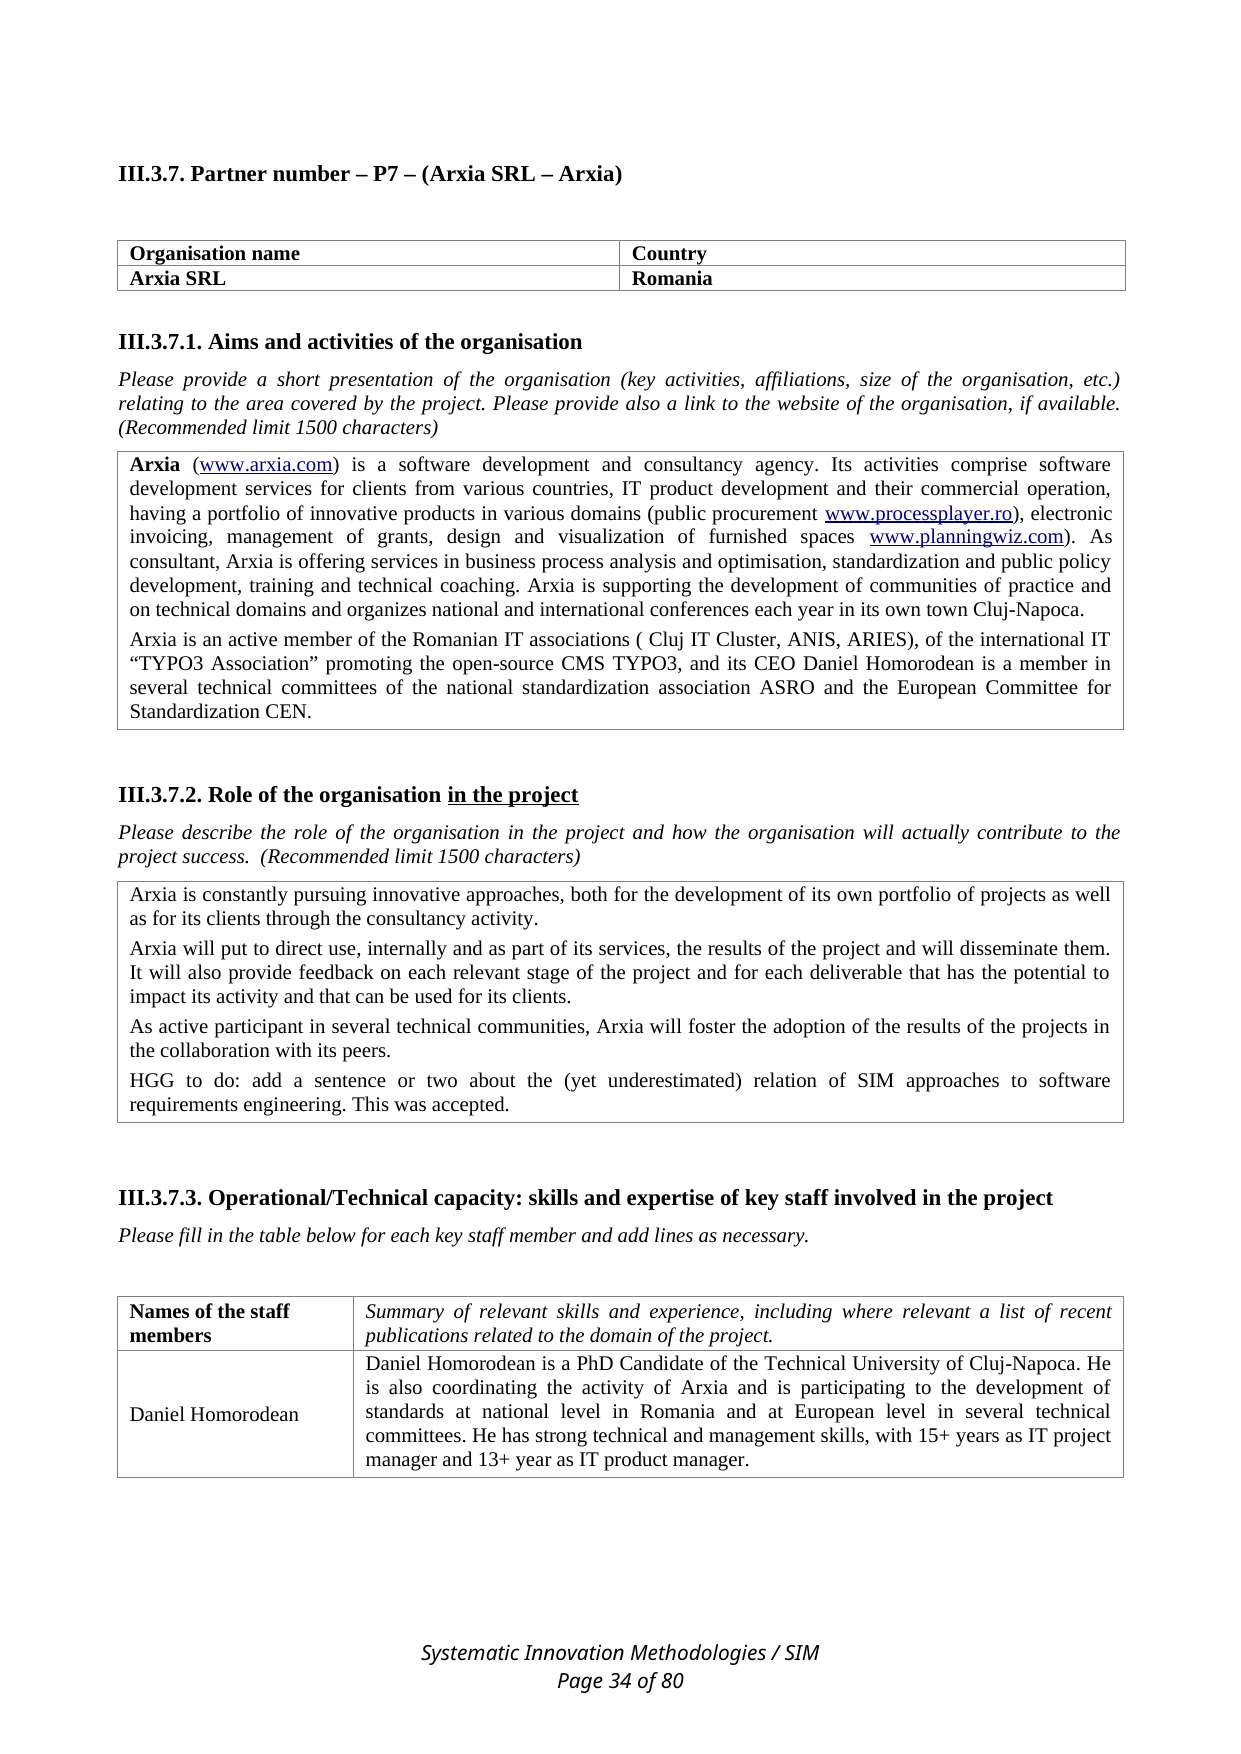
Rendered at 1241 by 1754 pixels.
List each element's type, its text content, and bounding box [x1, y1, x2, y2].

table_cell Daniel Homorodean is a PhD Candidate of the Technical University of Cluj-Napoca. He is also coordinating the activity of Arxia and is participating to the development of standards at national level in Romania and at European level in several technical committees. He has strong technical and management skills, with 15+ years as IT project manager and 13+ year as IT product manager. [354, 1351, 1123, 1477]
table_cell Daniel Homorodean [118, 1351, 353, 1477]
table_header Summary of relevant skills and experience, including where relevant a list of recent publications related to the domain of the project. [354, 1297, 1123, 1350]
table_cell Romania [620, 266, 1125, 290]
table_header Arxia is constantly pursuing innovative approaches, both for the development of its own portfolio of projects as well as for its clients through the consultancy activity. Arxia will put to direct use, internally and as part of its services, the results of the project and will disseminate them. It will also provide feedback on each relevant stage of the project and for each deliverable that has the potential to impact its activity and that can be used for its clients. As active participant in several technical communities, Arxia will foster the adoption of the results of the projects in the collaboration with its peers. HGG to do: add a sentence or two about the (yet underestimated) relation of SIM approaches to software requirements engineering. This was accepted. [118, 882, 1123, 1122]
text Please describe the role of the organisation in the project and how the organisation will actually contribute to the project success. (Recommended limit 1500 characters) [118, 820, 1122, 868]
table_header Names of the staff members [118, 1297, 353, 1350]
table_header Arxia (www.arxia.com) is a software development and consultancy agency. Its activities comprise software development services for clients from various countries, IT product development and their commercial operation, having a portfolio of innovative products in various domains (public procurement www.processplayer.ro), electronic invoicing, management of grants, design and visualization of furnished spaces www.planningwiz.com). As consultant, Arxia is offering services in business process analysis and optimisation, standardization and public policy development, training and technical coaching. Arxia is supporting the development of communities of practice and on technical domains and organizes national and international conferences each year in its own town Cluj-Napoca. Arxia is an active member of the Romanian IT associations ( Cluj IT Cluster, ANIS, ARIES), of the international IT “TYPO3 Association” promoting the open-source CMS TYPO3, and its CEO Daniel Homorodean is a member in several technical committees of the national standardization association ASRO and the European Committee for Standardization CEN. [118, 452, 1123, 729]
table_header Organisation name [118, 241, 619, 265]
table_header Country [620, 241, 1125, 265]
table_cell Arxia SRL [118, 266, 619, 290]
text Please provide a short presentation of the organisation (key activities, affiliations, size of the organisation, etc.) relating to the area covered by the project. Please provide also a link to the website of the organisation, if available. (Recommended limit 1500 characters) [118, 367, 1122, 439]
subtitle III.3.7. Partner number – P7 – (Arxia SRL – Arxia) [118, 160, 1122, 187]
text III.3.7.3. Operational/Technical capacity: skills and expertise of key staff involved in the project [118, 1184, 1122, 1210]
text III.3.7.2. Role of the organisation in the project [118, 781, 1122, 808]
text III.3.7.1. Aims and activities of the organisation [118, 328, 1122, 354]
text Please fill in the table below for each key staff member and add lines as necessary. [118, 1223, 1122, 1247]
